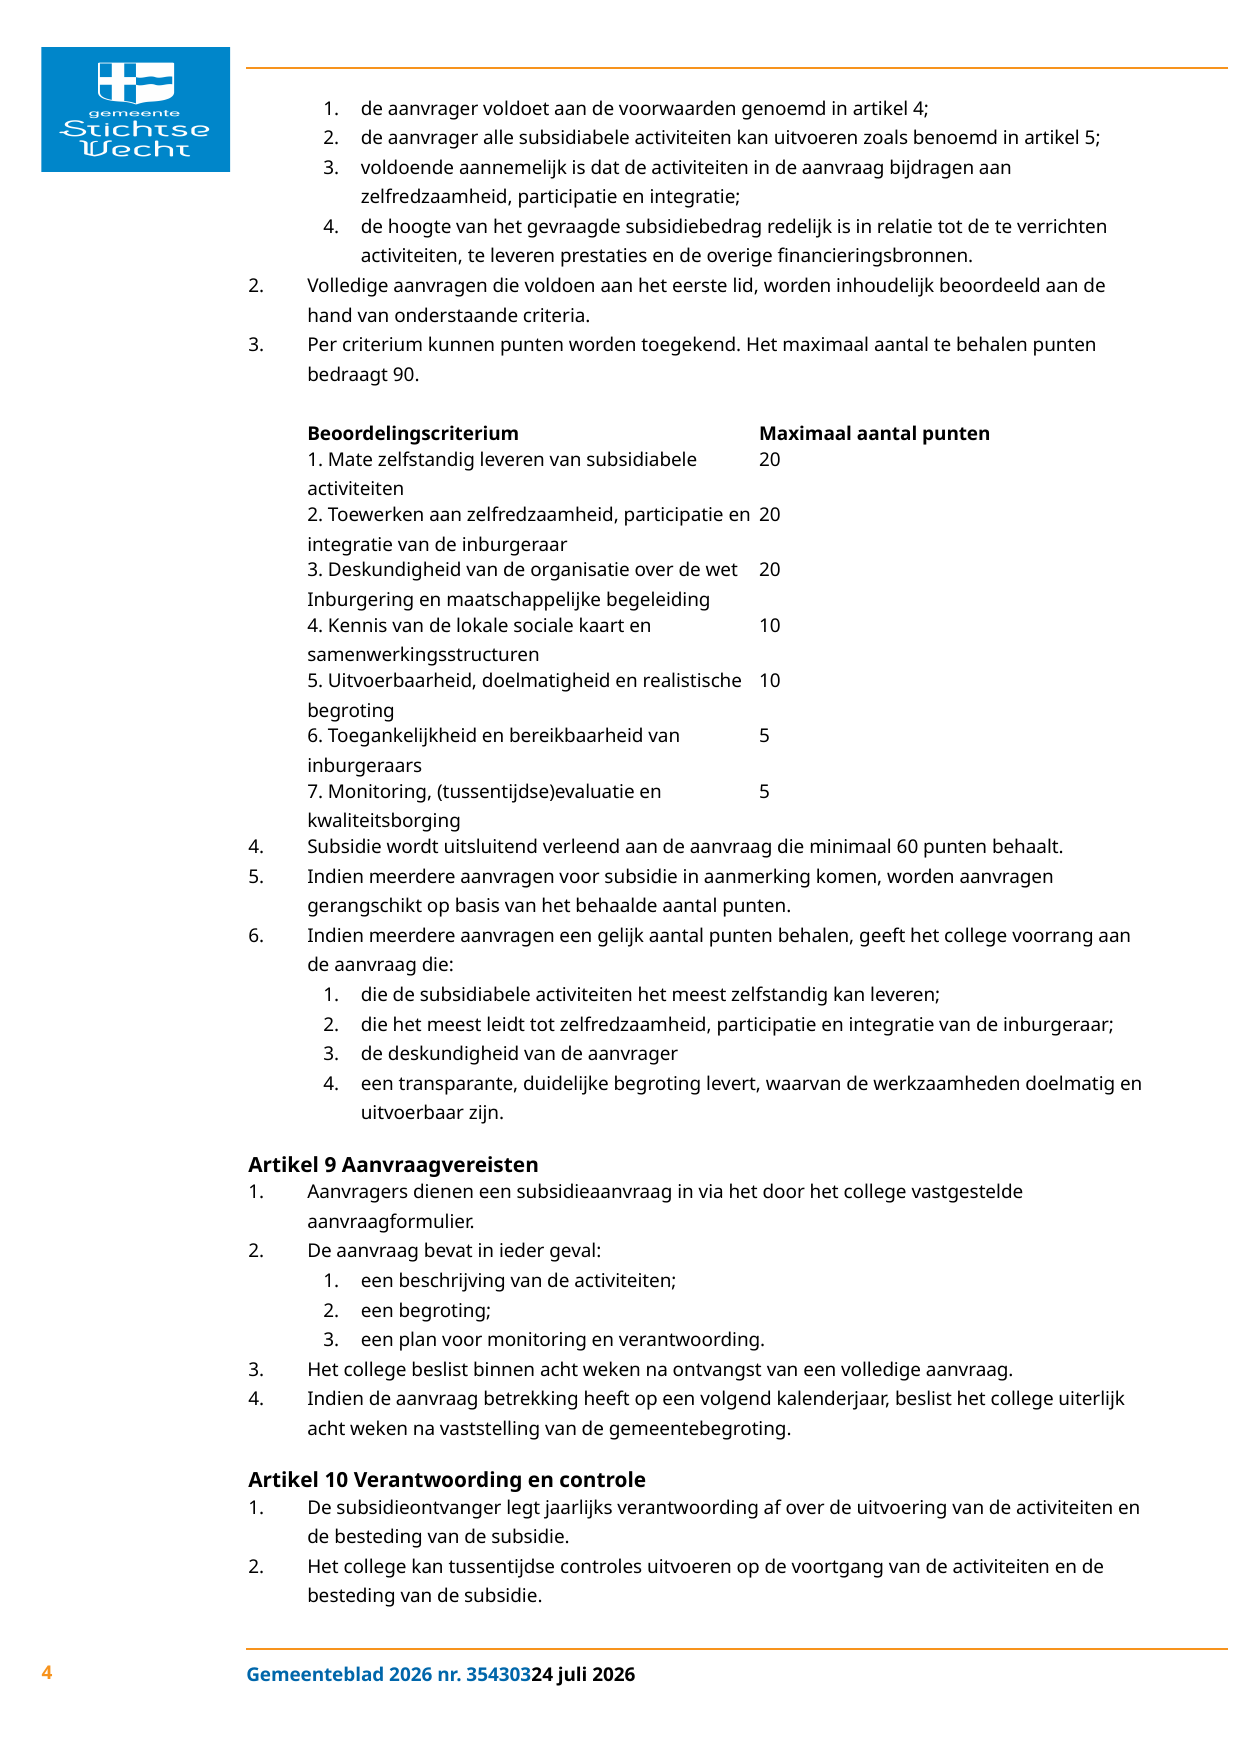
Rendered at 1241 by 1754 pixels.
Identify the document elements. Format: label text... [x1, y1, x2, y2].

table_cell 5 [759, 778, 1211, 833]
list voldoende aannemelijk is dat de activiteiten in de aanvraag bijdragen aan zelfredzaamheid, participatie en integratie; [323, 154, 1152, 209]
list Het college kan tussentijdse controles uitvoeren op de voortgang van de activiteiten en de besteding van de subsidie. [248, 1553, 1152, 1608]
list Volledige aanvragen die voldoen aan het eerste lid, worden inhoudelijk beoordeeld aan de hand van onderstaande criteria. [248, 272, 1152, 328]
text Artikel 10 Verantwoording en controle [248, 1466, 1152, 1494]
list de aanvrager voldoet aan de voorwaarden genoemd in artikel 4; [323, 95, 1152, 121]
table_cell 20 [759, 501, 1211, 557]
picture [137, 63, 174, 103]
list de deskundigheid van de aanvrager [323, 1040, 1152, 1066]
table_header Maximaal aantal punten [759, 420, 1211, 446]
table_cell 5. Uitvoerbaarheid, doelmatigheid en realistische begroting [307, 667, 759, 723]
list Aanvragers dienen een subsidieaanvraag in via het door het college vastgestelde aanvraagformulier. [248, 1178, 1152, 1234]
table_cell 10 [759, 667, 1211, 723]
list de hoogte van het gevraagde subsidiebedrag redelijk is in relatie tot de te verrichten activiteiten, te leveren prestaties en de overige financieringsbronnen. [323, 213, 1152, 268]
table_cell 10 [759, 612, 1211, 667]
table_cell 4. Kennis van de lokale sociale kaart en samenwerkingsstructuren [307, 612, 759, 667]
list De subsidieontvanger legt jaarlijks verantwoording af over de uitvoering van de activiteiten en de besteding van de subsidie. [248, 1494, 1152, 1549]
list Indien de aanvraag betrekking heeft op een volgend kalenderjaar, beslist het college uiterlijk acht weken na vaststelling van de gemeentebegroting. [248, 1386, 1152, 1441]
table_header Beoordelingscriterium [307, 420, 759, 446]
list Subsidie wordt uitsluitend verleend aan de aanvraag die minimaal 60 punten behaalt. [248, 833, 1152, 859]
table_cell 20 [759, 557, 1211, 612]
table_cell 20 [759, 446, 1211, 501]
list een transparante, duidelijke begroting levert, waarvan de werkzaamheden doelmatig en uitvoerbaar zijn. [323, 1070, 1152, 1125]
picture [99, 63, 135, 101]
text Artikel 9 Aanvraagvereisten [248, 1150, 1152, 1178]
list De aanvraag bevat in ieder geval: [248, 1238, 1152, 1263]
table_cell 2. Toewerken aan zelfredzaamheid, participatie en integratie van de inburgeraar [307, 501, 759, 557]
table_cell 3. Deskundigheid van de organisatie over de wet Inburgering en maatschappelijke begeleiding [307, 557, 759, 612]
table_cell 1. Mate zelfstandig leveren van subsidiabele activiteiten [307, 446, 759, 501]
list Indien meerdere aanvragen voor subsidie in aanmerking komen, worden aanvragen gerangschikt op basis van het behaalde aantal punten. [248, 863, 1152, 918]
list die het meest leidt tot zelfredzaamheid, participatie en integratie van de inburgeraar; [323, 1011, 1152, 1037]
list die de subsidiabele activiteiten het meest zelfstandig kan leveren; [323, 981, 1152, 1007]
table_cell 5 [759, 723, 1211, 778]
list Het college beslist binnen acht weken na ontvangst van een volledige aanvraag. [248, 1356, 1152, 1382]
list een plan voor monitoring en verantwoording. [323, 1326, 1152, 1352]
list Indien meerdere aanvragen een gelijk aantal punten behalen, geeft het college voorrang aan de aanvraag die: [248, 922, 1152, 977]
table_cell 7. Monitoring, (tussentijdse)evaluatie en kwaliteitsborging [307, 778, 759, 833]
list een beschrijving van de activiteiten; [323, 1267, 1152, 1293]
list Per criterium kunnen punten worden toegekend. Het maximaal aantal te behalen punten bedraagt 90. [248, 331, 1152, 387]
list een begroting; [323, 1297, 1152, 1322]
table_cell 6. Toegankelijkheid en bereikbaarheid van inburgeraars [307, 723, 759, 778]
list de aanvrager alle subsidiabele activiteiten kan uitvoeren zoals benoemd in artikel 5; [323, 124, 1152, 150]
